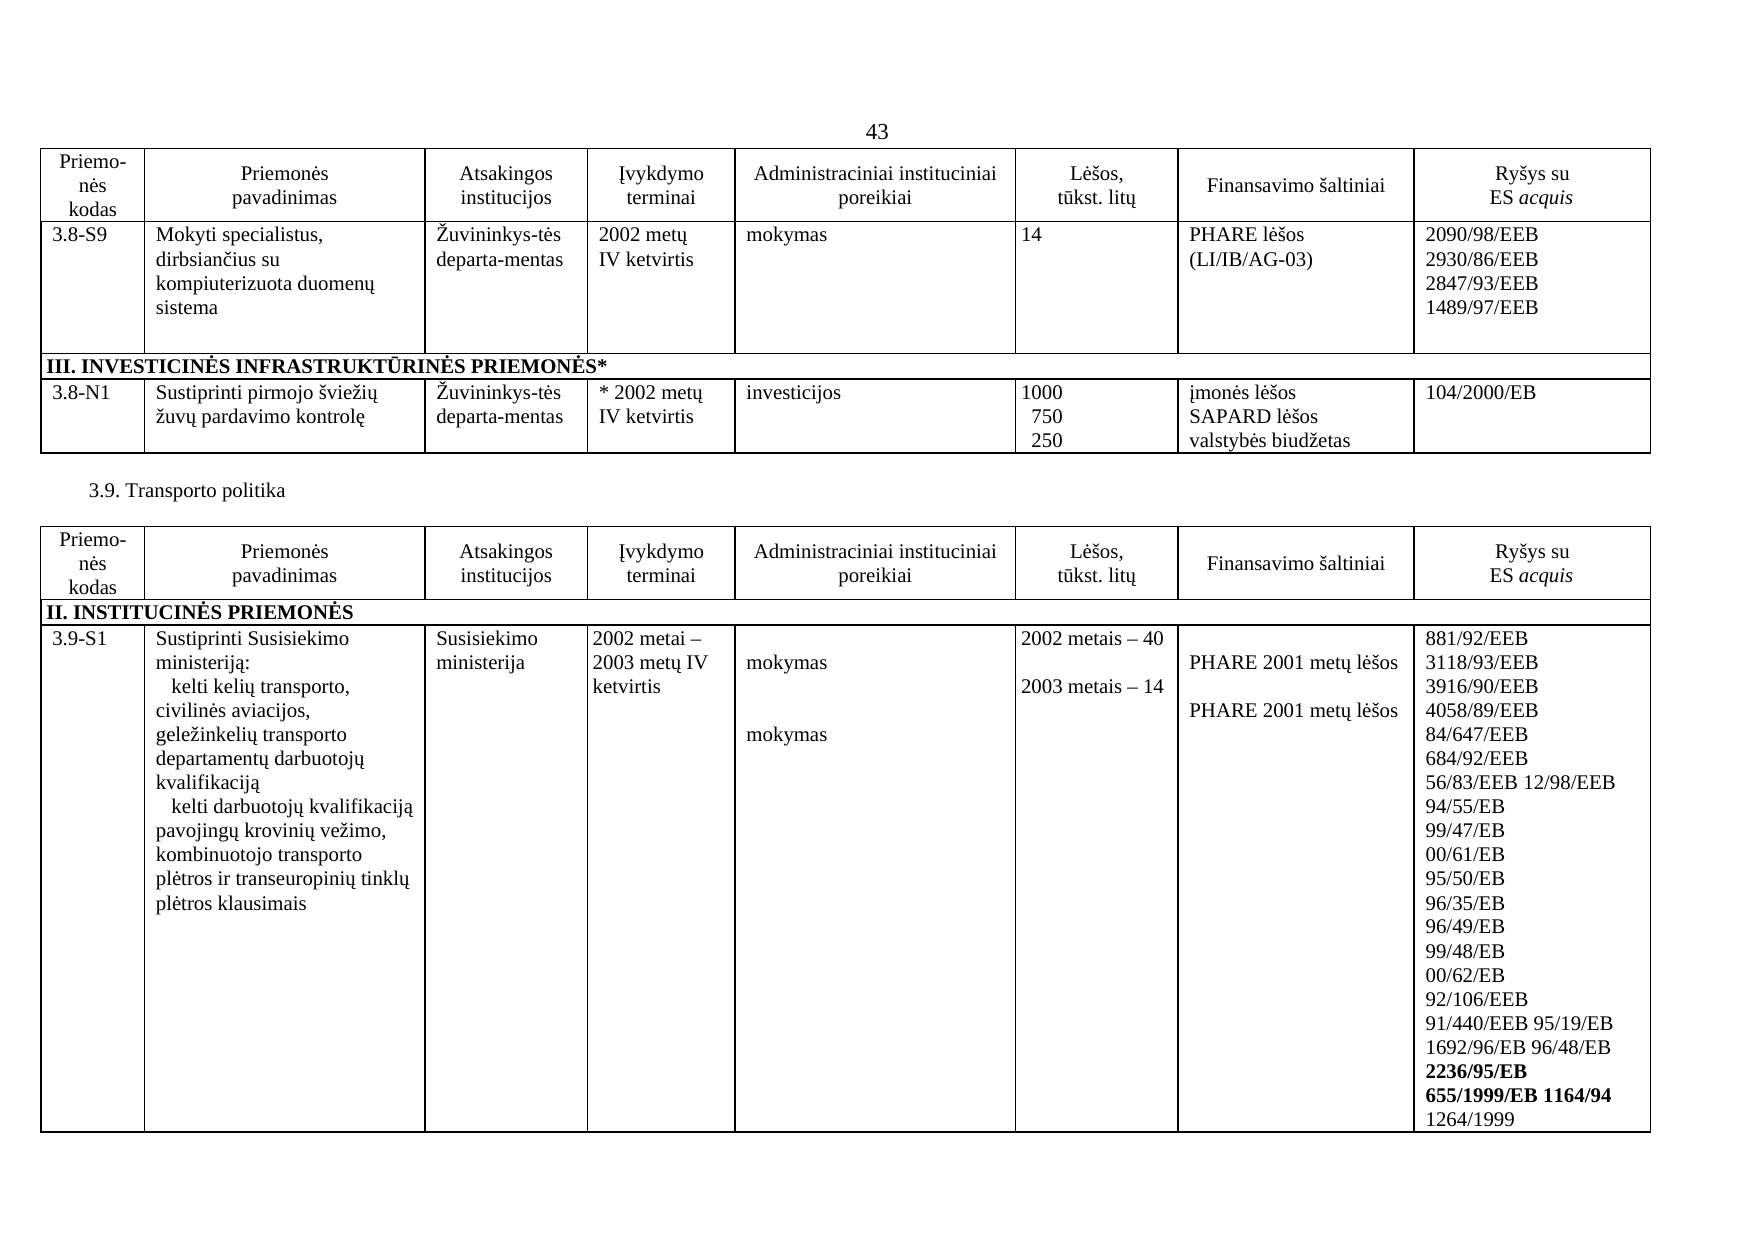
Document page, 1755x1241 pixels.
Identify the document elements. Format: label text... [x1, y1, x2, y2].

table_header Priemonės pavadinimas [145, 527, 424, 599]
table_header Priemo-nės kodas [41, 527, 144, 599]
table_header Finansavimo šaltiniai [1179, 527, 1413, 599]
table_cell Sustiprinti Susisiekimo ministeriją: kelti kelių transporto, civilinės aviacijos, geležinkelių transporto departamentų darbuotojų kvalifikaciją kelti darbuotojų kvalifikaciją pavojingų krovinių vežimo, kombinuotojo transporto plėtros ir transeuropinių tinklų plėtros klausimais [145, 626, 424, 1131]
table_header Finansavimo šaltiniai [1179, 149, 1413, 221]
table_cell Susisiekimo ministerija [426, 626, 587, 1131]
table_cell 2090/98/EEB 2930/86/EEB 2847/93/EEB 1489/97/EEB [1415, 222, 1650, 353]
table_header Lėšos, tūkst. litų [1016, 149, 1177, 221]
table_header Įvykdymo terminai [588, 527, 734, 599]
table_cell PHARE 2001 metų lėšos PHARE 2001 metų lėšos [1179, 626, 1413, 1131]
table_cell 3.8-N1 [42, 380, 144, 452]
table_cell įmonės lėšos SAPARD lėšos valstybės biudžetas [1179, 380, 1413, 452]
table_cell Sustiprinti pirmojo šviežių žuvų pardavimo kontrolę [145, 380, 424, 452]
table_cell Žuvininkys-tės departa-mentas [426, 380, 587, 452]
table_header Atsakingos institucijos [426, 149, 587, 221]
table_cell Žuvininkys-tės departa-mentas [426, 222, 587, 353]
table_cell 2002 metų IV ketvirtis [588, 222, 734, 353]
table_cell * 2002 metų IV ketvirtis [588, 380, 734, 452]
table_cell Mokyti specialistus, dirbsiančius su kompiuterizuota duomenų sistema [145, 222, 424, 353]
table_header Ryšys su ES acquis [1415, 149, 1650, 221]
subtitle 3.9. Transporto politika [89, 478, 1666, 502]
table_cell 2002 metais – 40 2003 metais – 14 [1016, 626, 1177, 1131]
table_cell II. Institucinės priemonės [42, 600, 1650, 624]
table_header Įvykdymo terminai [588, 149, 734, 221]
table_cell investicijos [736, 380, 1015, 452]
table_cell mokymas mokymas [736, 626, 1015, 1131]
table_header Ryšys su ES acquis [1415, 527, 1650, 599]
table_cell mokymas [736, 222, 1015, 353]
table_cell III. Investicinės infrastruktūrinės priemonės* [42, 354, 1650, 378]
table_header Lėšos, tūkst. litų [1016, 527, 1177, 599]
table_cell 3.9-S1 [42, 626, 144, 1131]
table_cell 881/92/EEB 3118/93/EEB 3916/90/EEB 4058/89/EEB 84/647/EEB 684/92/EEB 56/83/EEB 12/98/EEB 94/55/EB 99/47/EB 00/61/EB 95/50/EB 96/35/EB 96/49/EB 99/48/EB 00/62/EB 92/106/EEB 91/440/EEB 95/19/EB 1692/96/EB 96/48/EB 2236/95/EB 655/1999/EB 1164/94 1264/1999 [1415, 626, 1650, 1131]
table_cell 1000 750 250 [1016, 380, 1177, 452]
table_cell 14 [1016, 222, 1177, 353]
table_cell 104/2000/EB [1415, 380, 1650, 452]
table_cell PHARE lėšos (LI/IB/AG-03) [1179, 222, 1413, 353]
table_header Priemo-nės kodas [41, 149, 144, 221]
table_header Administraciniai instituciniai poreikiai [736, 149, 1015, 221]
table_header Administraciniai instituciniai poreikiai [736, 527, 1015, 599]
table_cell 2002 metai – 2003 metų IV ketvirtis [588, 626, 734, 1131]
table_header Priemonės pavadinimas [145, 149, 424, 221]
table_cell 3.8-S9 [42, 222, 144, 353]
table_header Atsakingos institucijos [426, 527, 587, 599]
